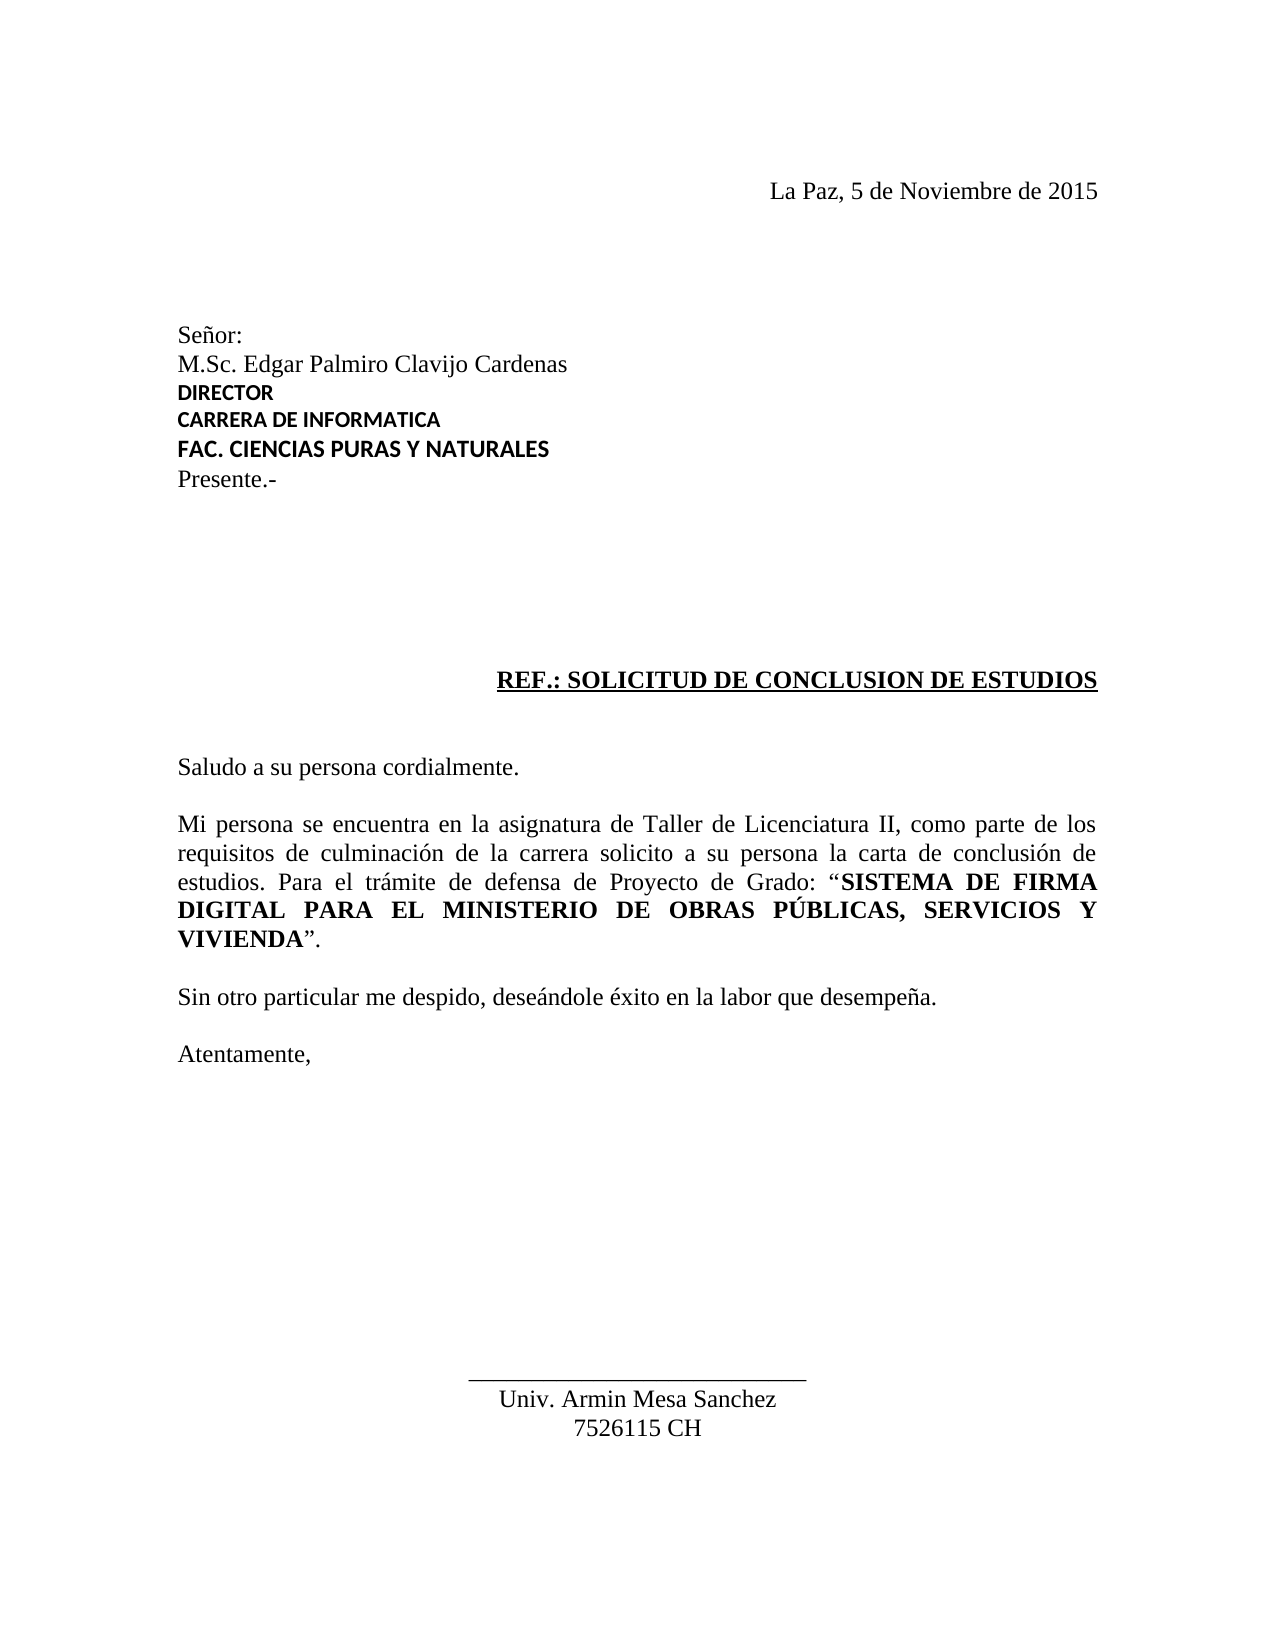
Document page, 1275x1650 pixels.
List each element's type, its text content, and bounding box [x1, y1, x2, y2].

text Presente.- [177, 464, 1098, 493]
text CARRERA DE INFORMATICA [177, 406, 1098, 434]
text Univ. Armin Mesa Sanchez [177, 1384, 1098, 1413]
text Sin otro particular me despido, deseándole éxito en la labor que desempeña. [177, 982, 1098, 1010]
text FAC. CIENCIAS PURAS Y NATURALES [177, 434, 1098, 464]
text 7526115 CH [177, 1413, 1098, 1442]
text ___________________________ [177, 1355, 1098, 1384]
text Atentamente, [177, 1039, 1098, 1068]
text La Paz, 5 de Noviembre de 2015 [177, 176, 1098, 205]
text M.Sc. Edgar Palmiro Clavijo Cardenas [177, 349, 1098, 378]
text Señor: [177, 320, 1098, 349]
text Mi persona se encuentra en la asignatura de Taller de Licenciatura II, como parte de los requisitos de culminación de la carrera solicito a su persona la carta de conclusión de estudios. Para el trámite de defensa de Proyecto de Grado: “SISTEMA DE FIRMA DIGITAL PARA EL MINISTERIO DE OBRAS PÚBLICAS, SERVICIOS Y VIVIENDA”. [177, 809, 1098, 953]
text REF.: SOLICITUD DE CONCLUSION DE ESTUDIOS [177, 665, 1098, 694]
text DIRECTOR [177, 378, 1098, 406]
text Saludo a su persona cordialmente. [177, 752, 1098, 780]
